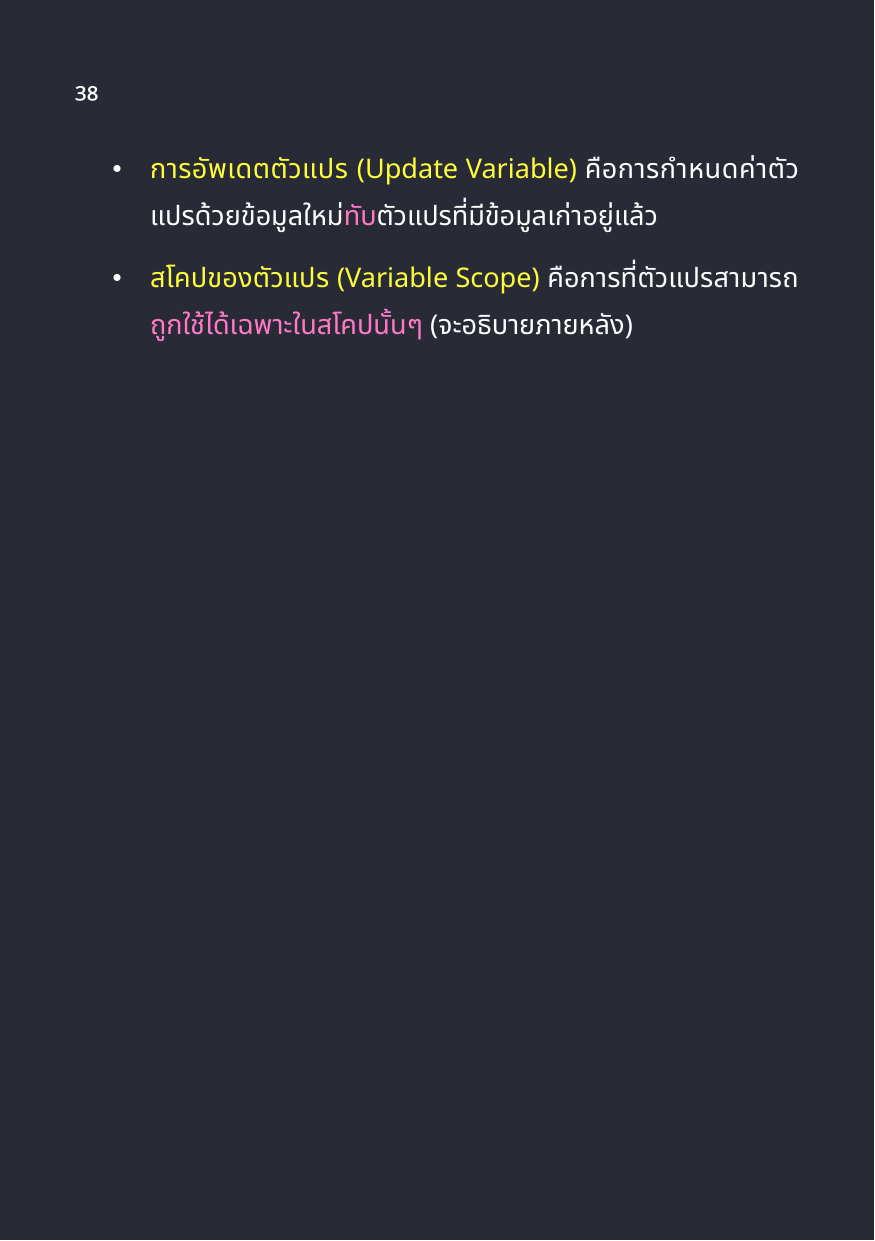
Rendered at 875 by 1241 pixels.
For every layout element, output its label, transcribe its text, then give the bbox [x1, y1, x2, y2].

list การอัพเดตตัวแปร (Update Variable) คือการกำหนดค่าตัวแปรด้วยข้อมูลใหม่ทับตัวแปรที่มีข้อมูลเก่าอยู่แล้ว [112, 150, 799, 238]
list สโคปของตัวแปร (Variable Scope) คือการที่ตัวแปรสามารถถูกใช้ได้เฉพาะในสโคปนั้นๆ (จะอธิบายภายหลัง) [112, 259, 799, 347]
